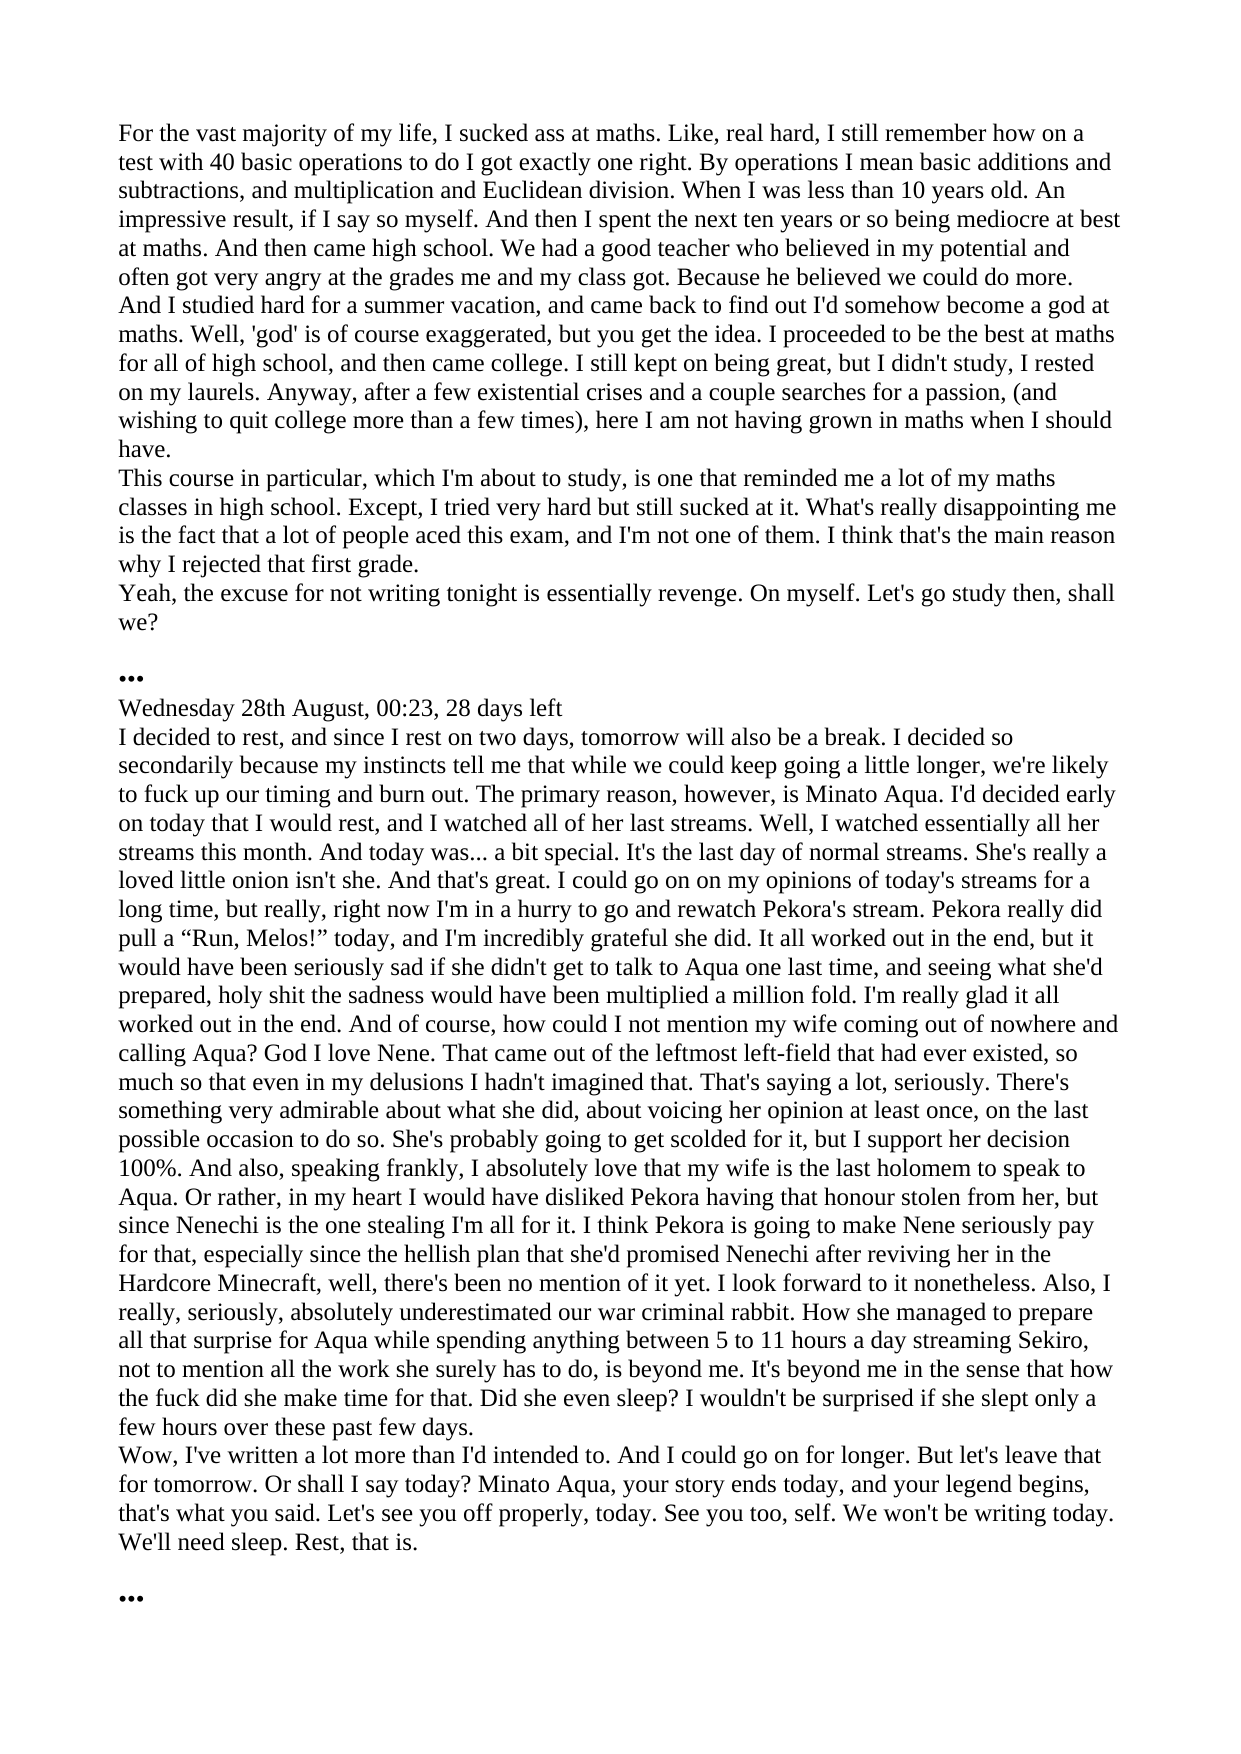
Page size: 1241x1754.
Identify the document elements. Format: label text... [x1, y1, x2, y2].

text ••• [118, 1584, 1122, 1613]
text Yeah, the excuse for not writing tonight is essentially revenge. On myself. Let's go study then, shall we? [118, 578, 1122, 636]
text ••• [118, 664, 1122, 693]
text I decided to rest, and since I rest on two days, tomorrow will also be a break. I decided so secondarily because my instincts tell me that while we could keep going a little longer, we're likely to fuck up our timing and burn out. The primary reason, however, is Minato Aqua. I'd decided early on today that I would rest, and I watched all of her last streams. Well, I watched essentially all her streams this month. And today was... a bit special. It's the last day of normal streams. She's really a loved little onion isn't she. And that's great. I could go on on my opinions of today's streams for a long time, but really, right now I'm in a hurry to go and rewatch Pekora's stream. Pekora really did pull a “Run, Melos!” today, and I'm incredibly grateful she did. It all worked out in the end, but it would have been seriously sad if she didn't get to talk to Aqua one last time, and seeing what she'd prepared, holy shit the sadness would have been multiplied a million fold. I'm really glad it all worked out in the end. And of course, how could I not mention my wife coming out of nowhere and calling Aqua? God I love Nene. That came out of the leftmost left-field that had ever existed, so much so that even in my delusions I hadn't imagined that. That's saying a lot, seriously. There's something very admirable about what she did, about voicing her opinion at least once, on the last possible occasion to do so. She's probably going to get scolded for it, but I support her decision 100%. And also, speaking frankly, I absolutely love that my wife is the last holomem to speak to Aqua. Or rather, in my heart I would have disliked Pekora having that honour stolen from her, but since Nenechi is the one stealing I'm all for it. I think Pekora is going to make Nene seriously pay for that, especially since the hellish plan that she'd promised Nenechi after reviving her in the Hardcore Minecraft, well, there's been no mention of it yet. I look forward to it nonetheless. Also, I really, seriously, absolutely underestimated our war criminal rabbit. How she managed to prepare all that surprise for Aqua while spending anything between 5 to 11 hours a day streaming Sekiro, not to mention all the work she surely has to do, is beyond me. It's beyond me in the sense that how the fuck did she make time for that. Did she even sleep? I wouldn't be surprised if she slept only a few hours over these past few days. [118, 722, 1122, 1441]
text This course in particular, which I'm about to study, is one that reminded me a lot of my maths classes in high school. Except, I tried very hard but still sucked at it. What's really disappointing me is the fact that a lot of people aced this exam, and I'm not one of them. I think that's the main reason why I rejected that first grade. [118, 463, 1122, 578]
text Wow, I've written a lot more than I'd intended to. And I could go on for longer. But let's leave that for tomorrow. Or shall I say today? Minato Aqua, your story ends today, and your legend begins, that's what you said. Let's see you off properly, today. See you too, self. We won't be writing today. We'll need sleep. Rest, that is. [118, 1441, 1122, 1556]
text For the vast majority of my life, I sucked ass at maths. Like, real hard, I still remember how on a test with 40 basic operations to do I got exactly one right. By operations I mean basic additions and subtractions, and multiplication and Euclidean division. When I was less than 10 years old. An impressive result, if I say so myself. And then I spent the next ten years or so being mediocre at best at maths. And then came high school. We had a good teacher who believed in my potential and often got very angry at the grades me and my class got. Because he believed we could do more. And I studied hard for a summer vacation, and came back to find out I'd somehow become a god at maths. Well, 'god' is of course exaggerated, but you get the idea. I proceeded to be the best at maths for all of high school, and then came college. I still kept on being great, but I didn't study, I rested on my laurels. Anyway, after a few existential crises and a couple searches for a passion, (and wishing to quit college more than a few times), here I am not having grown in maths when I should have. [118, 118, 1122, 463]
text Wednesday 28th August, 00:23, 28 days left [118, 693, 1122, 722]
